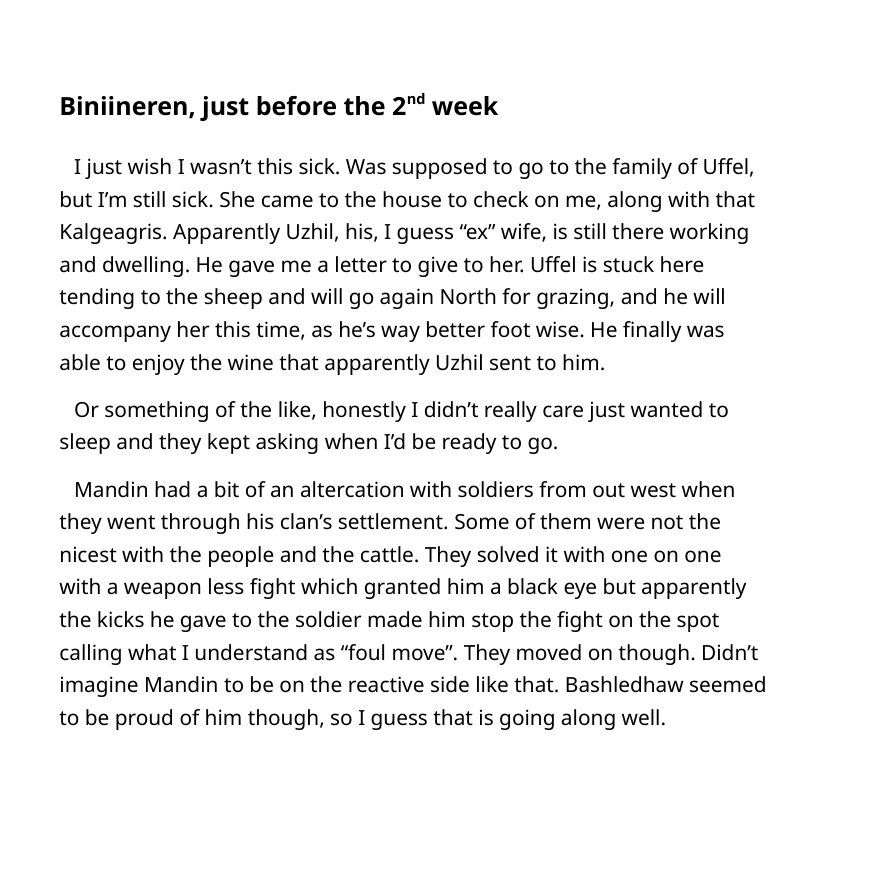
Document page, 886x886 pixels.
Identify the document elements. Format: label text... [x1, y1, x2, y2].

subtitle Biniineren, just before the 2nd week [59, 88, 768, 123]
text Mandin had a bit of an altercation with soldiers from out west when they went through his clan’s settlement. Some of them were not the nicest with the people and the cattle. They solved it with one on one with a weapon less fight which granted him a black eye but apparently the kicks he gave to the soldier made him stop the fight on the spot calling what I understand as “foul move”. They moved on though. Didn’t imagine Mandin to be on the reactive side like that. Bashledhaw seemed to be proud of him though, so I guess that is going along well. [59, 475, 768, 731]
text I just wish I wasn’t this sick. Was supposed to go to the family of Uffel, but I’m still sick. She came to the house to check on me, along with that Kalgeagris. Apparently Uzhil, his, I guess “ex” wife, is still there working and dwelling. He gave me a letter to give to her. Uffel is stuck here tending to the sheep and will go again North for grazing, and he will accompany her this time, as he’s way better foot wise. He finally was able to enjoy the wine that apparently Uzhil sent to him. [59, 152, 768, 376]
text Or something of the like, honestly I didn’t really care just wanted to sleep and they kept asking when I’d be ready to go. [59, 395, 768, 456]
